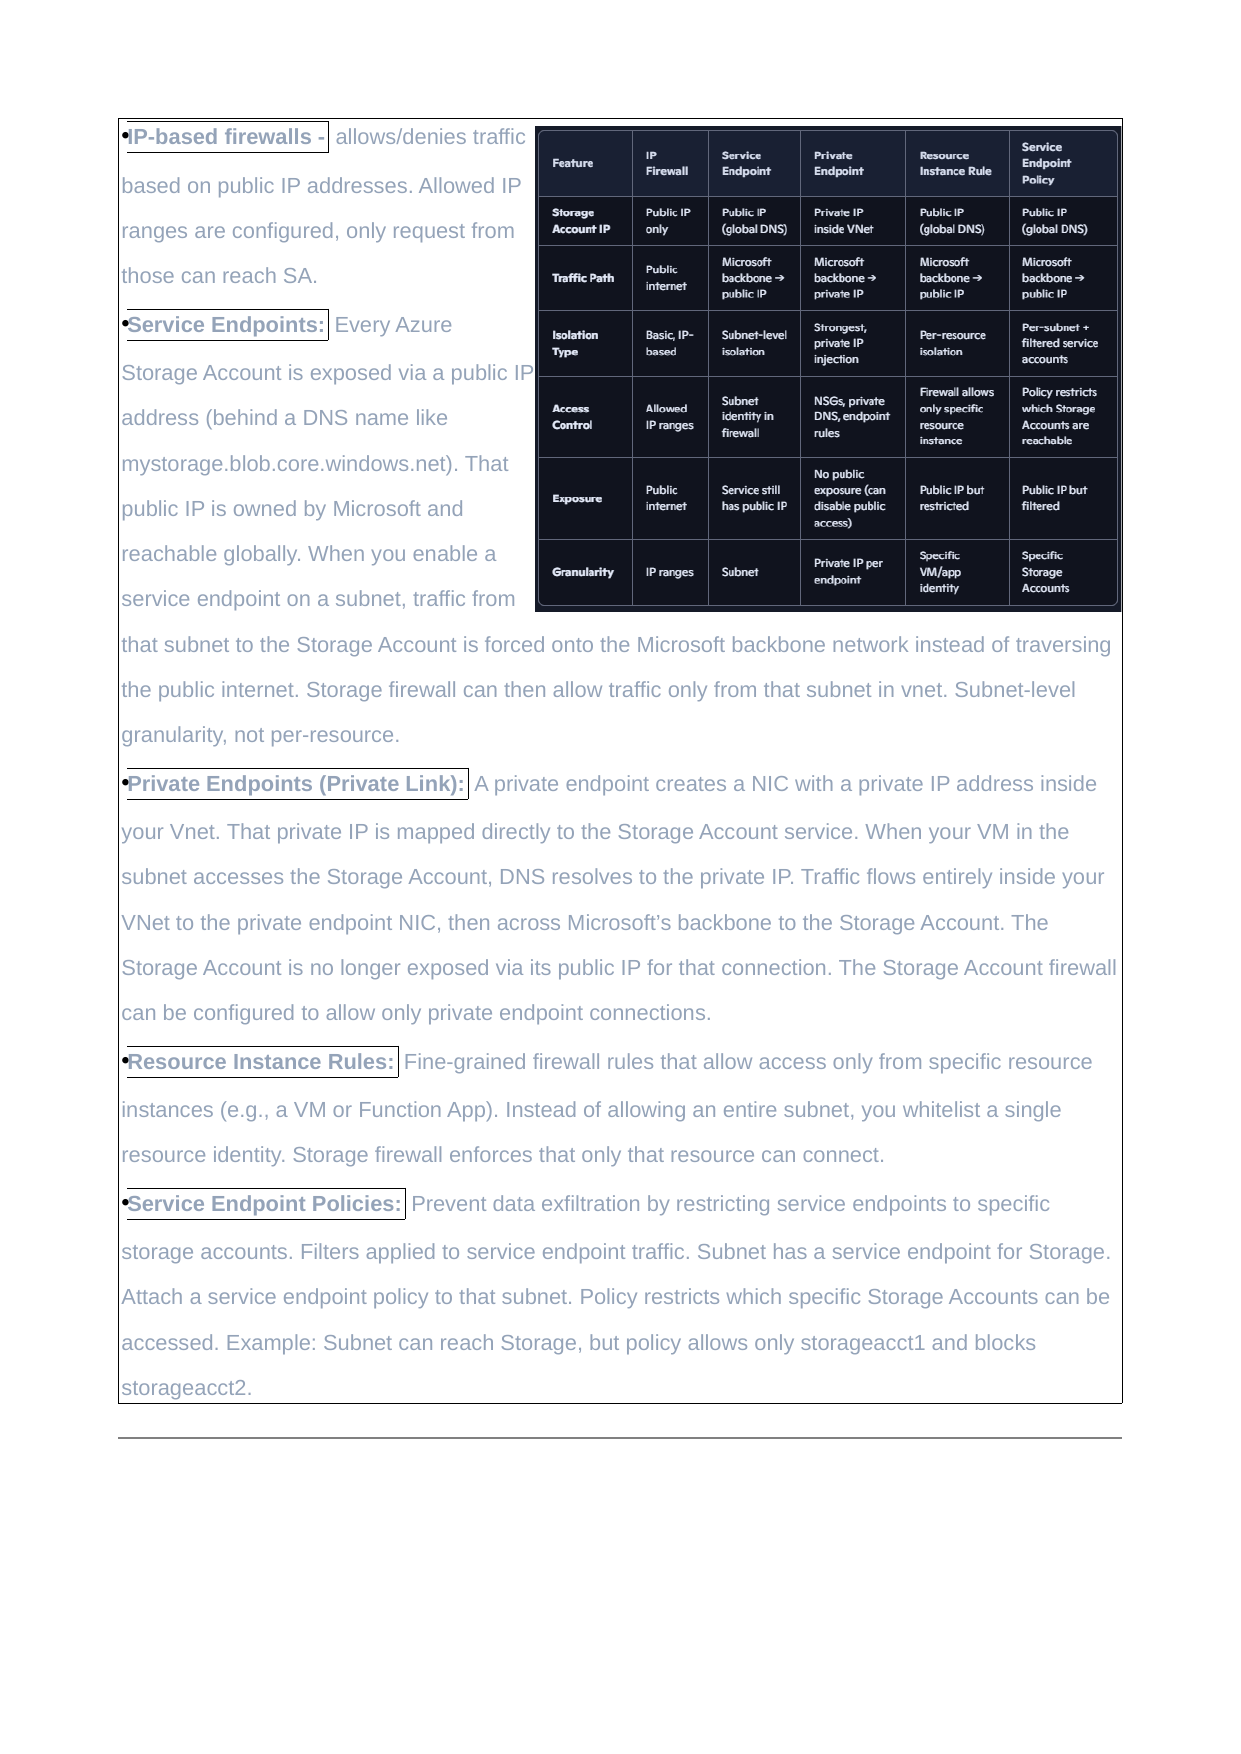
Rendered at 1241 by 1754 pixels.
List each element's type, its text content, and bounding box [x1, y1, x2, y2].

list Private Endpoints (Private Link): A private endpoint creates a NIC with a private IP address inside your Vnet. That private IP is mapped directly to the Storage Account service. When your VM in the subnet accesses the Storage Account, DNS resolves to the private IP. Traffic flows entirely inside your VNet to the private endpoint NIC, then across Microsoft’s backbone to the Storage Account. The Storage Account is no longer exposed via its public IP for that connection. The Storage Account firewall can be configured to allow only private endpoint connections. [119, 764, 1122, 1025]
list IP-based firewalls - allows/denies traffic based on public IP addresses. Allowed IP ranges are configured, only request from those can reach SA. [119, 119, 1122, 288]
list Service Endpoints: Every Azure Storage Account is exposed via a public IP address (behind a DNS name like mystorage.blob.core.windows.net). That public IP is owned by Microsoft and reachable globally. When you enable a service endpoint on a subnet, traffic from that subnet to the Storage Account is forced onto the Microsoft backbone network instead of traversing the public internet. Storage firewall can then allow traffic only from that subnet in vnet. Subnet-level granularity, not per-resource. [119, 305, 1122, 747]
list Service Endpoint Policies: Prevent data exfiltration by restricting service endpoints to specific storage accounts. Filters applied to service endpoint traffic. Subnet has a service endpoint for Storage. Attach a service endpoint policy to that subnet. Policy restricts which specific Storage Accounts can be accessed. Example: Subnet can reach Storage, but policy allows only storageacct1 and blocks storageacct2. [119, 1184, 1122, 1403]
picture [535, 126, 1122, 612]
list Resource Instance Rules: Fine-grained firewall rules that allow access only from specific resource instances (e.g., a VM or Function App). Instead of allowing an entire subnet, you whitelist a single resource identity. Storage firewall enforces that only that resource can connect. [119, 1042, 1122, 1167]
